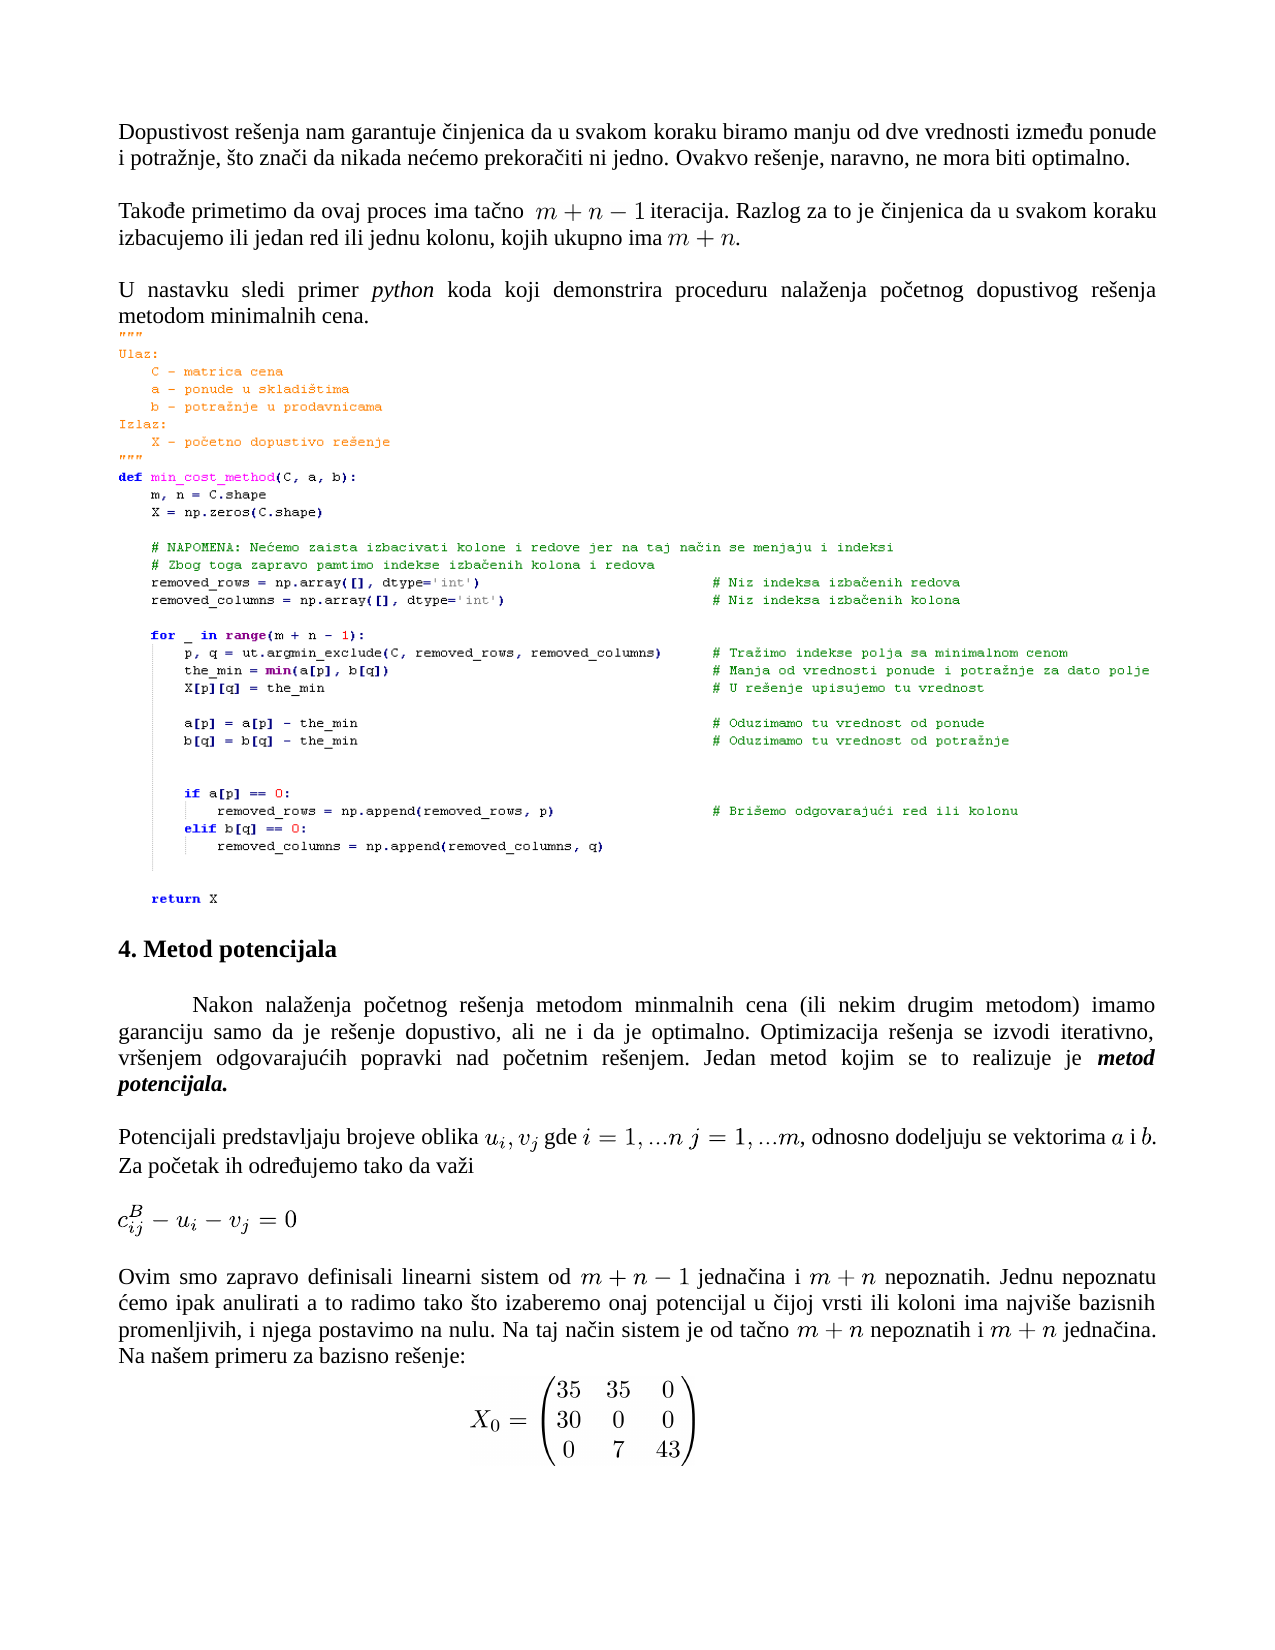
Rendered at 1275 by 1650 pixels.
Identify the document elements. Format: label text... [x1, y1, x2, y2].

picture [536, 202, 644, 221]
text 4. Metod potencijala [118, 934, 1157, 963]
picture [668, 230, 735, 247]
text Ovim smo zapravo definisali linearni sistem od jednačina i nepoznatih. Jednu nepoznatu ćemo ipak anulirati a to radimo tako što izaberemo onaj potencijal u čijoj vrsti ili koloni ima najviše bazisnih promenljivih, i njega postavimo na nulu. Na taj način sistem je od tačno nepoznatih i jednačina. Na našem primeru za bazisno rešenje: [118, 1263, 1157, 1368]
picture [118, 328, 1157, 908]
text Nakon nalaženja početnog rešenja metodom minmalnih cena (ili nekim drugim metodom) imamo garanciju samo da je rešenje dopustivo, ali ne i da je optimalno. Optimizacija rešenja se izvodi iterativno, vršenjem odgovarajućih popravki nad početnim rešenjem. Jedan metod kojim se to realizuje je metod potencijala. [118, 991, 1157, 1097]
text Takođe primetimo da ovaj proces ima tačno iteracija. Razlog za to je činjenica da u svakom koraku izbacujemo ili jedan red ili jednu kolonu, kojih ukupno ima . [118, 197, 1157, 250]
text Dopustivost rešenja nam garantuje činjenica da u svakom koraku biramo manju od dve vrednosti između ponude i potražnje, što znači da nikada nećemo prekoračiti ni jedno. Ovakvo rešenje, naravno, ne mora biti optimalno. [118, 118, 1157, 171]
text U nastavku sledi primer python koda koji demonstrira proceduru nalaženja početnog dopustivog rešenja metodom minimalnih cena. [118, 276, 1157, 328]
text Potencijali predstavljaju brojeve oblika gde , odnosno dodeljuju se vektorima i . Za početak ih određujemo tako da važi [118, 1123, 1157, 1178]
picture [470, 1376, 695, 1466]
